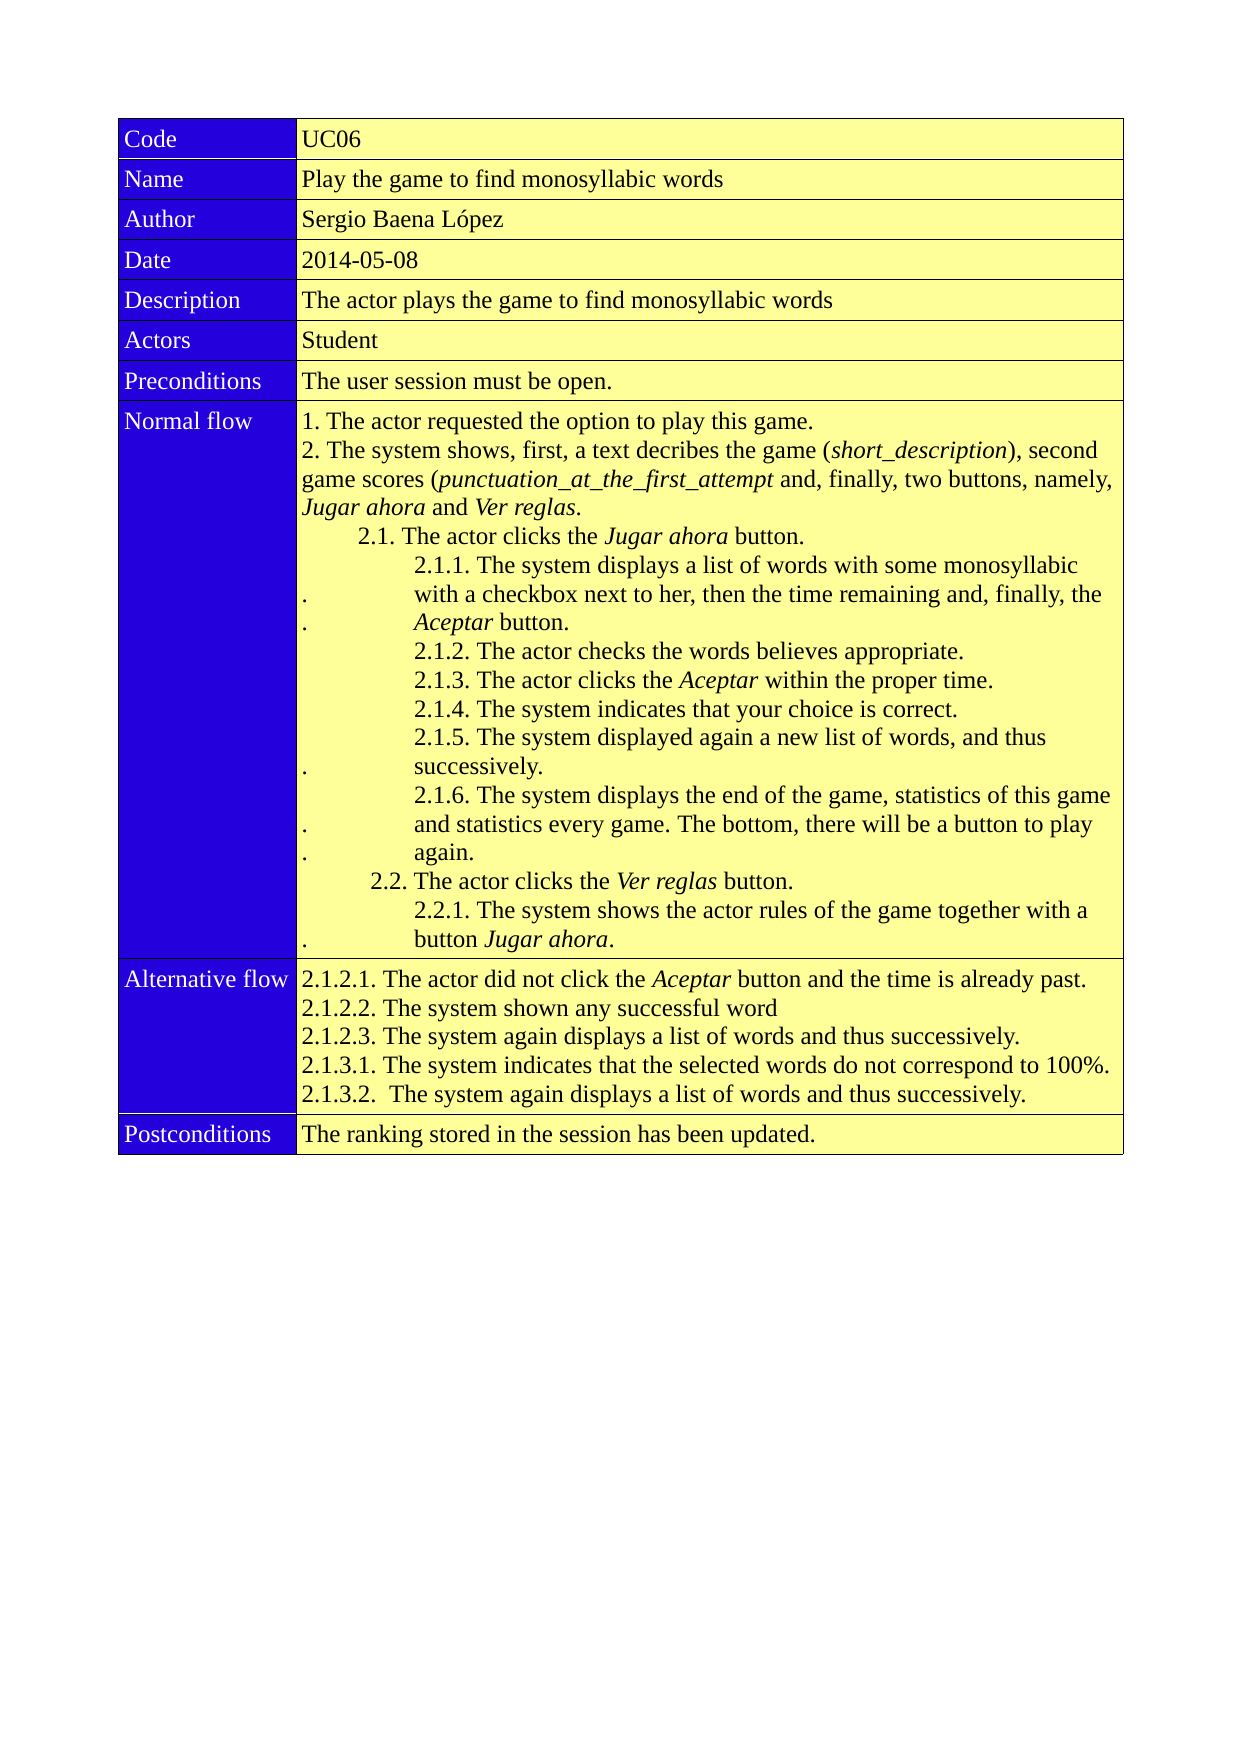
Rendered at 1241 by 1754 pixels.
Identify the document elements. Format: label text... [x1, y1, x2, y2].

table_header UC06 [297, 119, 1123, 158]
table_cell Name [119, 160, 296, 199]
table_cell Normal flow [119, 401, 296, 958]
table_cell 1. The actor requested the option to play this game. 2. The system shows, first, a text decribes the game (short_description), second game scores (punctuation_at_the_first_attempt and, finally, two buttons, namely, Jugar ahora and Ver reglas. 2.1. The actor clicks the Jugar ahora button. 2.1.1. The system displays a list of words with some monosyllabic . with a checkbox next to her, then the time remaining and, finally, the . Aceptar button. 2.1.2. The actor checks the words believes appropriate. 2.1.3. The actor clicks the Aceptar within the proper time. 2.1.4. The system indicates that your choice is correct. 2.1.5. The system displayed again a new list of words, and thus . successively. 2.1.6. The system displays the end of the game, statistics of this game . and statistics every game. The bottom, there will be a button to play . again. 2.2. The actor clicks the Ver reglas button. 2.2.1. The system shows the actor rules of the game together with a . button Jugar ahora. [297, 401, 1123, 958]
table_cell Postconditions [119, 1115, 296, 1154]
table_cell Preconditions [119, 361, 296, 400]
table_header Code [119, 119, 296, 158]
table_cell Author [119, 200, 296, 239]
table_cell 2014-05-08 [297, 240, 1123, 279]
table_cell Alternative flow [119, 959, 296, 1113]
table_cell Student [297, 321, 1123, 360]
table_cell Play the game to find monosyllabic words [297, 160, 1123, 199]
table_cell Description [119, 280, 296, 320]
table_cell Sergio Baena López [297, 200, 1123, 239]
table_cell The ranking stored in the session has been updated. [297, 1115, 1123, 1154]
table_cell Actors [119, 321, 296, 360]
table_cell The actor plays the game to find monosyllabic words [297, 280, 1123, 320]
table_cell The user session must be open. [297, 361, 1123, 400]
table_cell Date [119, 240, 296, 279]
table_cell 2.1.2.1. The actor did not click the Aceptar button and the time is already past. 2.1.2.2. The system shown any successful word 2.1.2.3. The system again displays a list of words and thus successively. 2.1.3.1. The system indicates that the selected words do not correspond to 100%. 2.1.3.2. The system again displays a list of words and thus successively. [297, 959, 1123, 1113]
